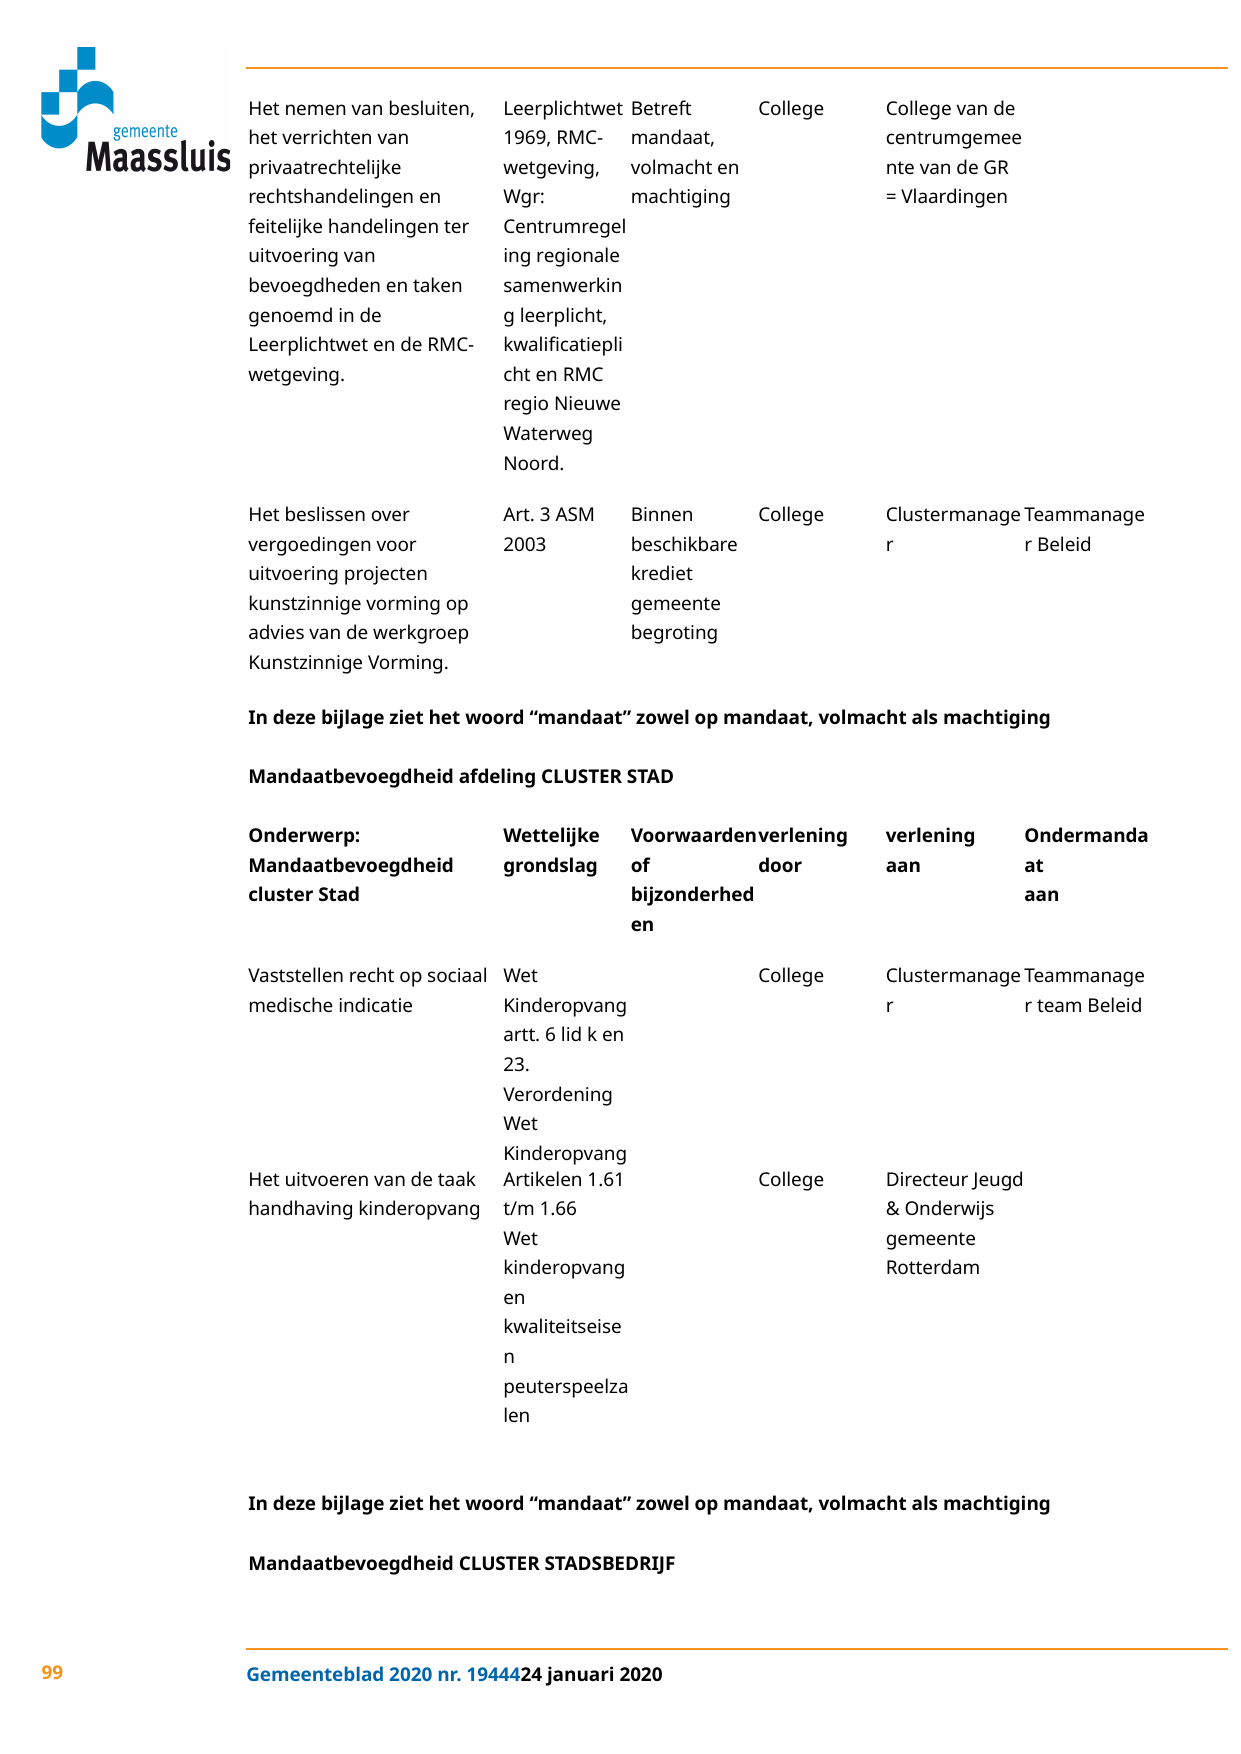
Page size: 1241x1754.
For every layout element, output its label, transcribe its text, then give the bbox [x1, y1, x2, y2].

table_cell [1024, 476, 1152, 501]
table_cell College [758, 95, 886, 476]
table_cell Artikelen 1.61 t/m 1.66 Wet kinderopvang en kwaliteitseisen peuterspeelzalen [503, 1166, 631, 1428]
table_cell [758, 937, 886, 962]
table_cell Teammanager team Beleid [1024, 963, 1152, 1166]
table_header Wettelijke grondslag [503, 822, 631, 937]
table_cell College [758, 501, 886, 675]
table_cell Teammanager Beleid [1024, 501, 1152, 675]
table_cell [1024, 937, 1152, 962]
table_header verlening door [758, 822, 886, 937]
table_cell [758, 675, 886, 701]
table_cell [503, 675, 631, 701]
table_cell [1024, 95, 1152, 476]
text In deze bijlage ziet het woord “mandaat” zowel op mandaat, volmacht als machtiging [248, 704, 1152, 729]
table_cell Art. 3 ASM 2003 [503, 501, 631, 675]
text Mandaatbevoegdheid CLUSTER STADSBEDRIJF [248, 1550, 1152, 1575]
table_cell [631, 476, 758, 501]
table_cell Het uitvoeren van de taak handhaving kinderopvang [248, 1166, 503, 1428]
table_cell Directeur Jeugd & Onderwijs gemeente Rotterdam [886, 1166, 1024, 1428]
table_cell College [758, 1166, 886, 1428]
table_cell [631, 675, 758, 701]
table_cell [886, 675, 1024, 701]
table_cell Vaststellen recht op sociaal medische indicatie [248, 963, 503, 1166]
table_cell [758, 476, 886, 501]
table_cell [248, 476, 503, 501]
table_cell [503, 937, 631, 962]
table_cell Wet Kinderopvang artt. 6 lid k en 23. Verordening Wet Kinderopvang [503, 963, 631, 1166]
table_cell [631, 1166, 758, 1428]
table_cell Het nemen van besluiten, het verrichten van privaatrechtelijke rechtshandelingen en feitelijke handelingen ter uitvoering van bevoegdheden en taken genoemd in de Leerplichtwet en de RMC-wetgeving. [248, 95, 503, 476]
text In deze bijlage ziet het woord “mandaat” zowel op mandaat, volmacht als machtiging [248, 1491, 1152, 1516]
table_cell Clustermanager [886, 501, 1024, 675]
table_cell [886, 937, 1024, 962]
table_cell [631, 963, 758, 1166]
table_cell Clustermanager [886, 963, 1024, 1166]
table_cell Het beslissen over vergoedingen voor uitvoering projecten kunstzinnige vorming op advies van de werkgroep Kunstzinnige Vorming. [248, 501, 503, 675]
table_cell [631, 937, 758, 962]
table_cell Betreft mandaat, volmacht en machtiging [631, 95, 758, 476]
table_cell [248, 675, 503, 701]
picture [41, 47, 231, 172]
table_cell [1024, 1166, 1152, 1428]
picture [41, 47, 77, 92]
table_cell [248, 937, 503, 962]
table_cell [503, 476, 631, 501]
table_header Ondermandaat aan [1024, 822, 1152, 937]
table_cell College van de centrumgemeente van de GR = Vlaardingen [886, 95, 1024, 476]
table_cell College [758, 963, 886, 1166]
table_cell Binnen beschikbare krediet gemeente begroting [631, 501, 758, 675]
table_header Voorwaarden of bijzonderheden [631, 822, 758, 937]
table_header Onderwerp: Mandaatbevoegdheid cluster Stad [248, 822, 503, 937]
text Mandaatbevoegdheid afdeling CLUSTER STAD [248, 763, 1152, 789]
table_cell [886, 476, 1024, 501]
table_cell Leerplichtwet 1969, RMC-wetgeving, Wgr: Centrumregeling regionale samenwerking leerplicht, kwalificatieplicht en RMC regio Nieuwe Waterweg Noord. [503, 95, 631, 476]
table_header verlening aan [886, 822, 1024, 937]
table_cell [1024, 675, 1152, 701]
